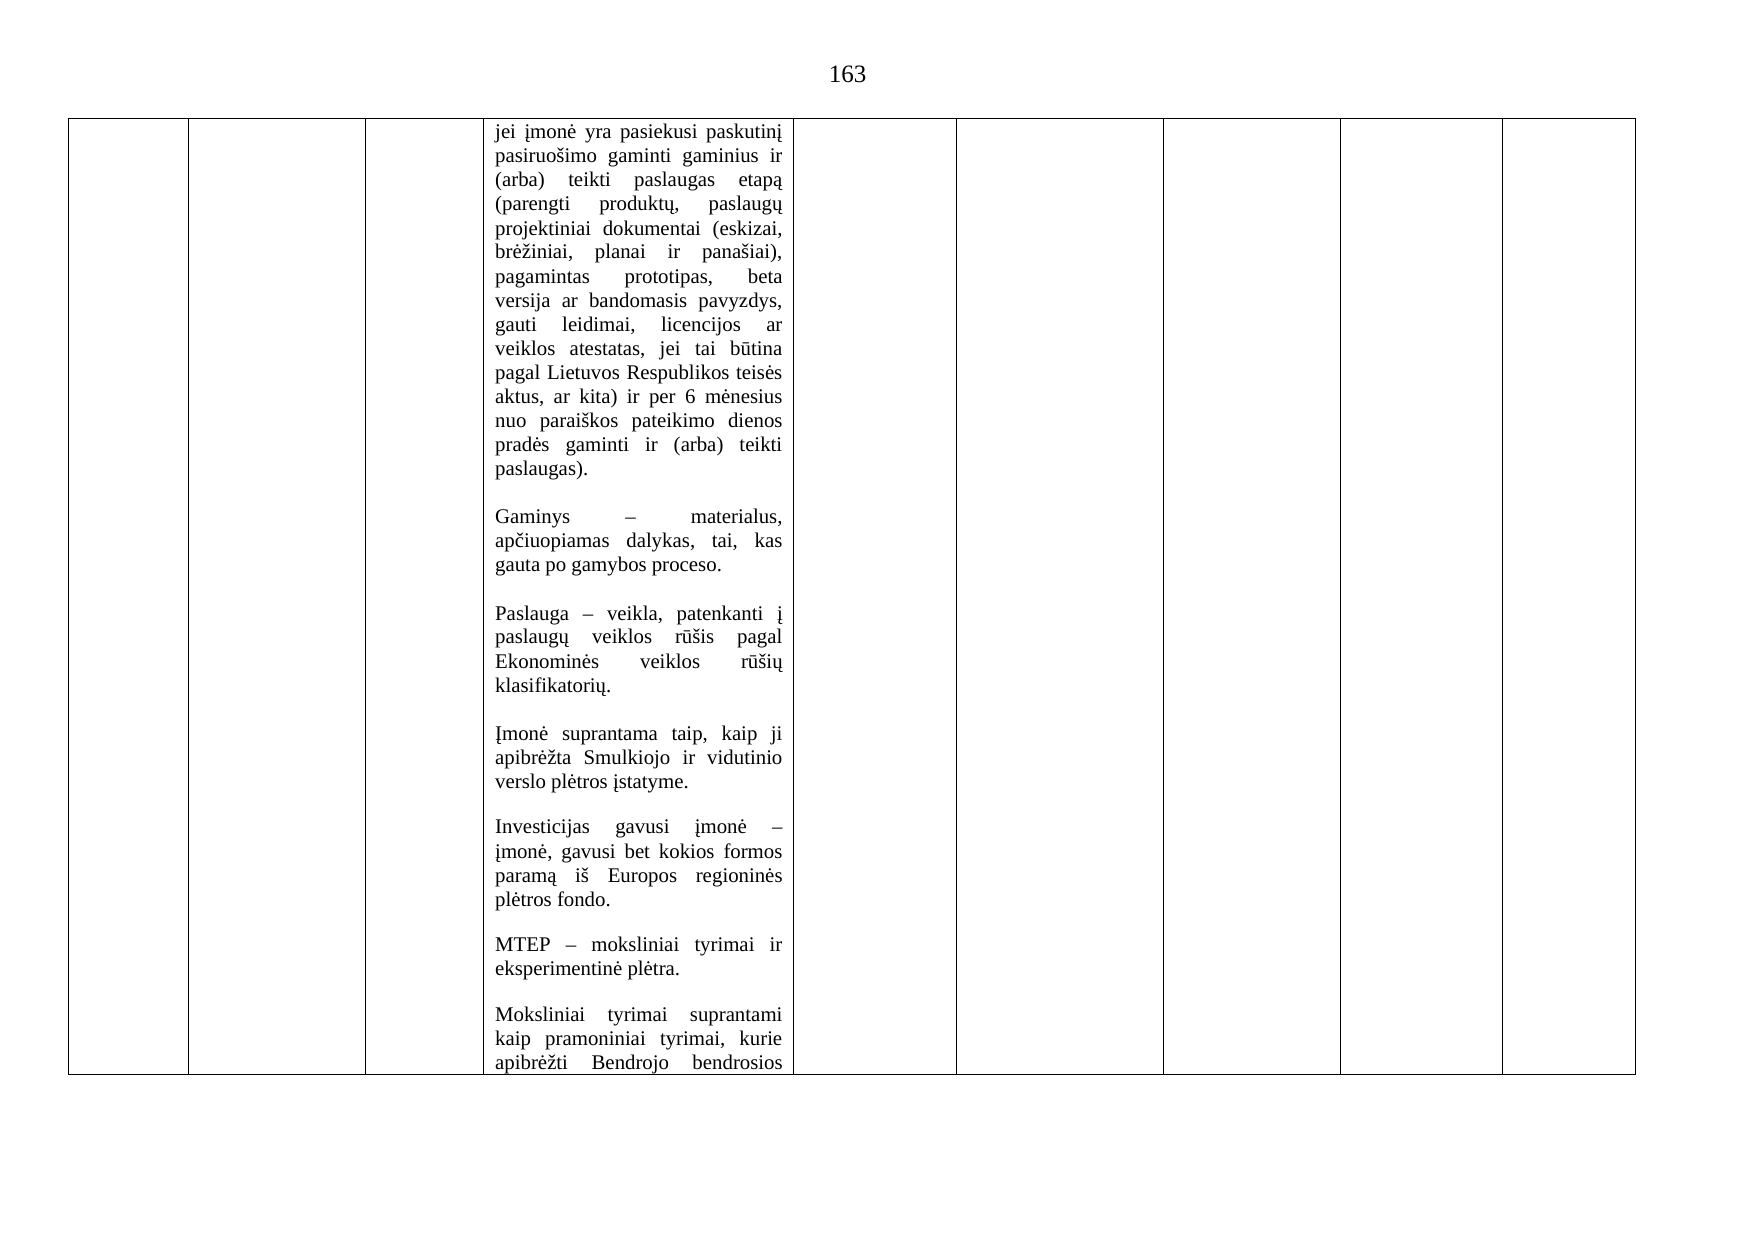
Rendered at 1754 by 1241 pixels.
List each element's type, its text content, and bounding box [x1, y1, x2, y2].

table_cell [957, 119, 1163, 1074]
table_cell [794, 119, 956, 1074]
table_cell [189, 119, 365, 1074]
table_cell [1503, 119, 1635, 1074]
table_cell [1164, 119, 1340, 1074]
table_cell [69, 119, 188, 1074]
table_cell [366, 119, 483, 1074]
table_cell [1341, 119, 1502, 1074]
table_cell jei įmonė yra pasiekusi paskutinį pasiruošimo gaminti gaminius ir (arba) teikti paslaugas etapą (parengti produktų, paslaugų projektiniai dokumentai (eskizai, brėžiniai, planai ir panašiai), pagamintas prototipas, beta versija ar bandomasis pavyzdys, gauti leidimai, licencijos ar veiklos atestatas, jei tai būtina pagal Lietuvos Respublikos teisės aktus, ar kita) ir per 6 mėnesius nuo paraiškos pateikimo dienos pradės gaminti ir (arba) teikti paslaugas). Gaminys – materialus, apčiuopiamas dalykas, tai, kas gauta po gamybos proceso. Paslauga – veikla, patenkanti į paslaugų veiklos rūšis pagal Ekonominės veiklos rūšių klasifikatorių. Įmonė suprantama taip, kaip ji apibrėžta Smulkiojo ir vidutinio verslo plėtros įstatyme. Investicijas gavusi įmonė – įmonė, gavusi bet kokios formos paramą iš Europos regioninės plėtros fondo. MTEP – moksliniai tyrimai ir eksperimentinė plėtra. Moksliniai tyrimai suprantami kaip pramoniniai tyrimai, kurie apibrėžti Bendrojo bendrosios [484, 119, 793, 1074]
